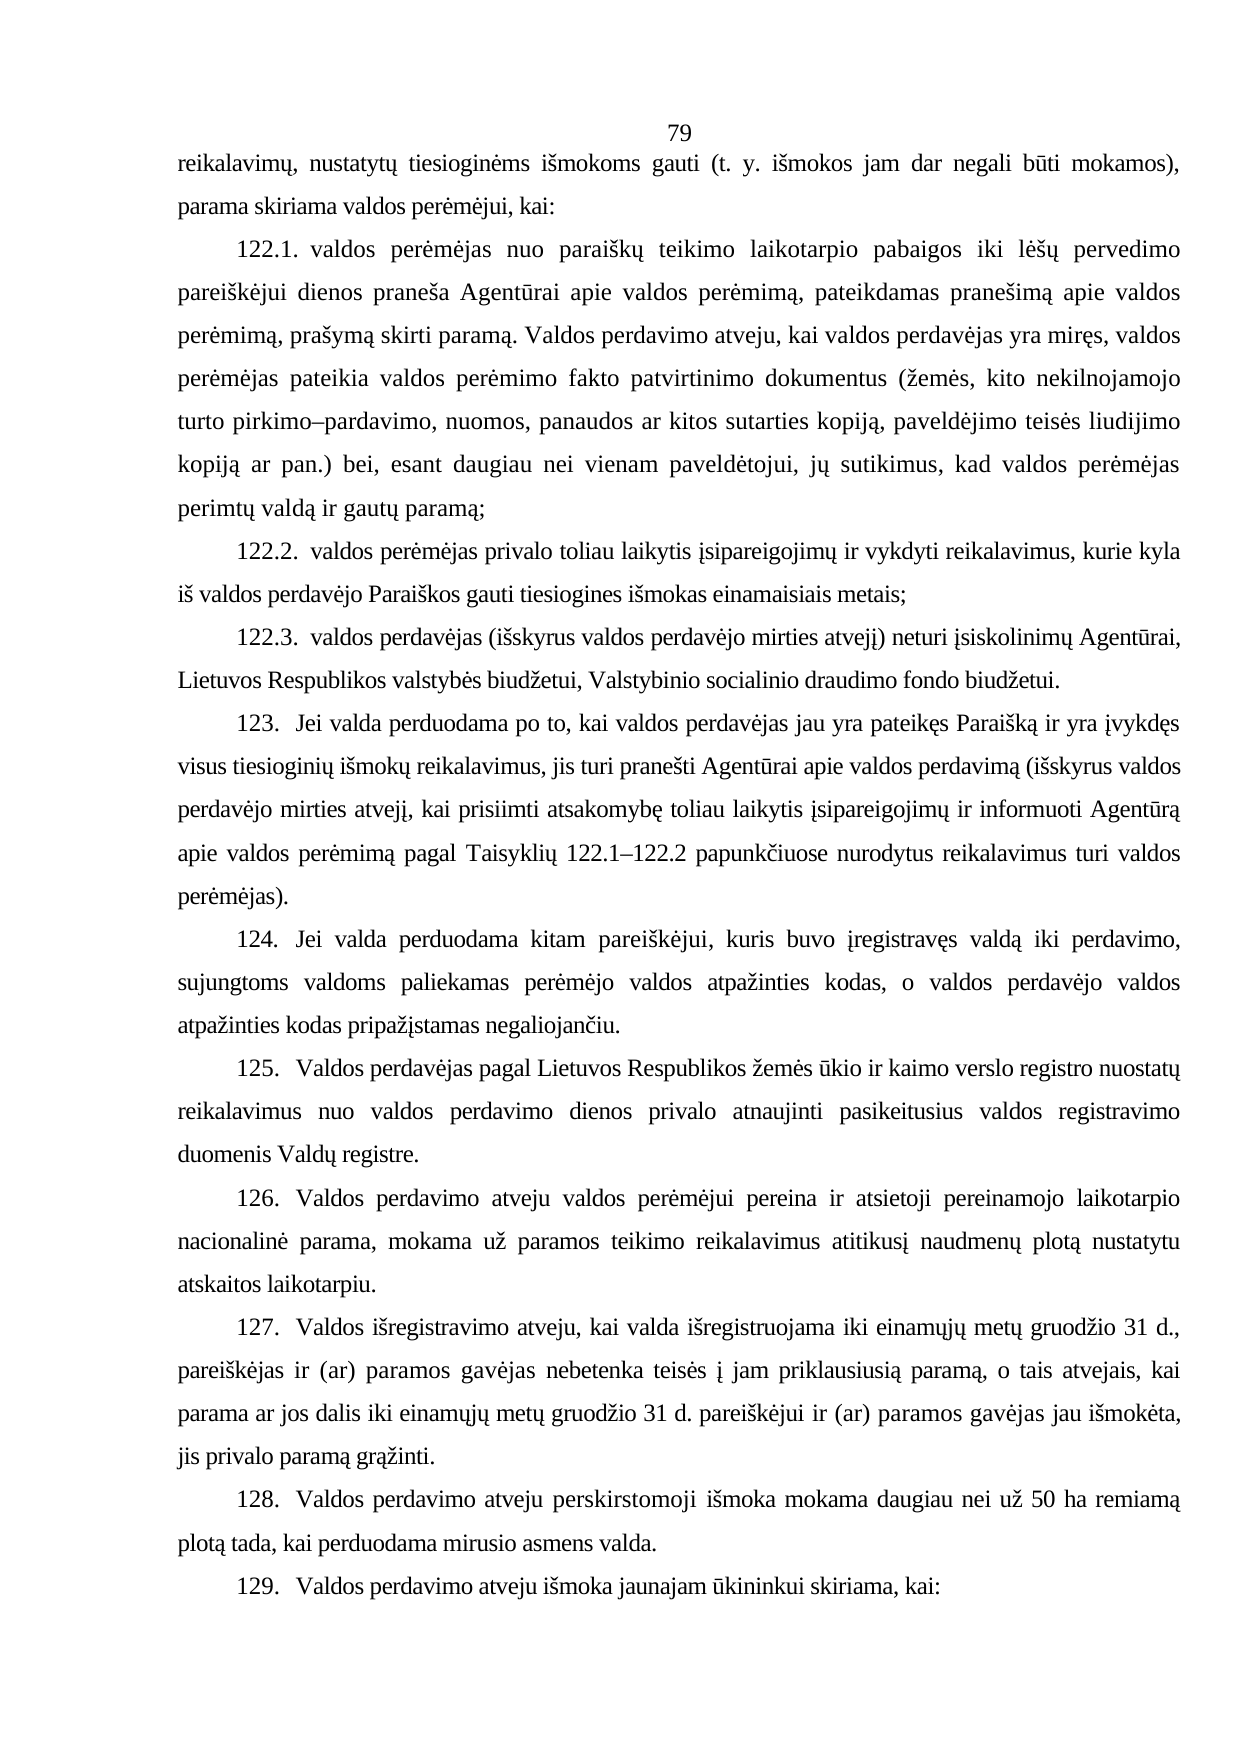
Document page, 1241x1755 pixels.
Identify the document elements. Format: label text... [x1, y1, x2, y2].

text 122.1. valdos perėmėjas nuo paraiškų teikimo laikotarpio pabaigos iki lėšų pervedimo pareiškėjui dienos praneša Agentūrai apie valdos perėmimą, pateikdamas pranešimą apie valdos perėmimą, prašymą skirti paramą. Valdos perdavimo atveju, kai valdos perdavėjas yra miręs, valdos perėmėjas pateikia valdos perėmimo fakto patvirtinimo dokumentus (žemės, kito nekilnojamojo turto pirkimo–pardavimo, nuomos, panaudos ar kitos sutarties kopiją, paveldėjimo teisės liudijimo kopiją ar pan.) bei, esant daugiau nei vienam paveldėtojui, jų sutikimus, kad valdos perėmėjas perimtų valdą ir gautų paramą; [177, 234, 1181, 521]
text 122.2. valdos perėmėjas privalo toliau laikytis įsipareigojimų ir vykdyti reikalavimus, kurie kyla iš valdos perdavėjo Paraiškos gauti tiesiogines išmokas einamaisiais metais; [177, 536, 1181, 608]
text 123. Jei valda perduodama po to, kai valdos perdavėjas jau yra pateikęs Paraišką ir yra įvykdęs visus tiesioginių išmokų reikalavimus, jis turi pranešti Agentūrai apie valdos perdavimą (išskyrus valdos perdavėjo mirties atvejį, kai prisiimti atsakomybę toliau laikytis įsipareigojimų ir informuoti Agentūrą apie valdos perėmimą pagal Taisyklių 122.1–122.2 papunkčiuose nurodytus reikalavimus turi valdos perėmėjas). [177, 708, 1181, 909]
text reikalavimų, nustatytų tiesioginėms išmokoms gauti (t. y. išmokos jam dar negali būti mokamos), parama skiriama valdos perėmėjui, kai: [177, 148, 1181, 219]
text 125. Valdos perdavėjas pagal Lietuvos Respublikos žemės ūkio ir kaimo verslo registro nuostatų reikalavimus nuo valdos perdavimo dienos privalo atnaujinti pasikeitusius valdos registravimo duomenis Valdų registre. [177, 1053, 1181, 1168]
text 126. Valdos perdavimo atveju valdos perėmėjui pereina ir atsietoji pereinamojo laikotarpio nacionalinė parama, mokama už paramos teikimo reikalavimus atitikusį naudmenų plotą nustatytu atskaitos laikotarpiu. [177, 1183, 1181, 1298]
text 124. Jei valda perduodama kitam pareiškėjui, kuris buvo įregistravęs valdą iki perdavimo, sujungtoms valdoms paliekamas perėmėjo valdos atpažinties kodas, o valdos perdavėjo valdos atpažinties kodas pripažįstamas negaliojančiu. [177, 924, 1181, 1039]
text 128. Valdos perdavimo atveju perskirstomoji išmoka mokama daugiau nei už 50 ha remiamą plotą tada, kai perduodama mirusio asmens valda. [177, 1484, 1181, 1556]
text 127. Valdos išregistravimo atveju, kai valda išregistruojama iki einamųjų metų gruodžio 31 d., pareiškėjas ir (ar) paramos gavėjas nebetenka teisės į jam priklausiusią paramą, o tais atvejais, kai parama ar jos dalis iki einamųjų metų gruodžio 31 d. pareiškėjui ir (ar) paramos gavėjas jau išmokėta, jis privalo paramą grąžinti. [177, 1312, 1181, 1470]
text 122.3. valdos perdavėjas (išskyrus valdos perdavėjo mirties atvejį) neturi įsiskolinimų Agentūrai, Lietuvos Respublikos valstybės biudžetui, Valstybinio socialinio draudimo fondo biudžetui. [177, 622, 1181, 694]
text 129. Valdos perdavimo atveju išmoka jaunajam ūkininkui skiriama, kai: [177, 1571, 1181, 1599]
